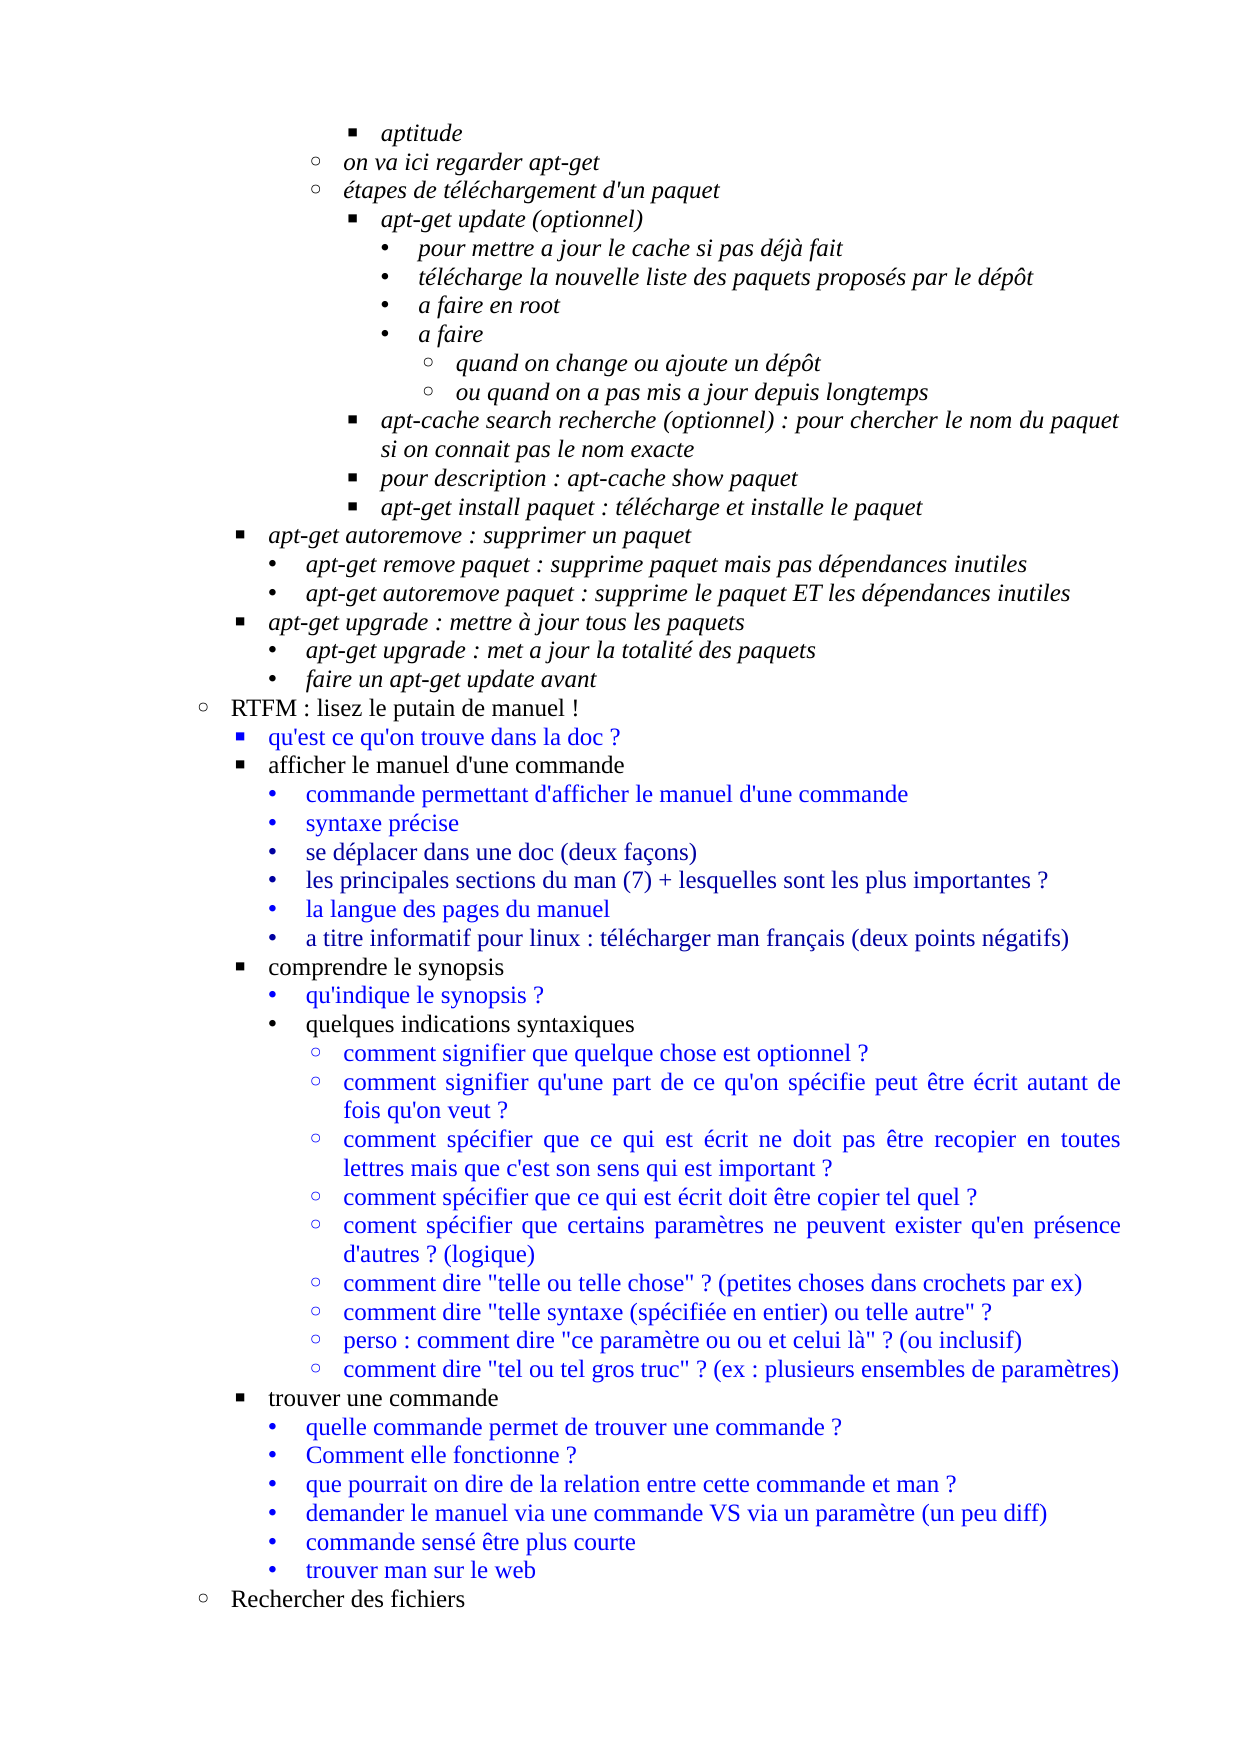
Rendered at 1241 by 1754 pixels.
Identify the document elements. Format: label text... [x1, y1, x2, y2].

list quelle commande permet de trouver une commande ? [268, 1412, 1122, 1441]
list comment signifier que quelque chose est optionnel ? [306, 1038, 1122, 1067]
list a faire en root [381, 291, 1122, 319]
list apt-get remove paquet : supprime paquet mais pas dépendances inutiles [268, 549, 1122, 578]
list syntaxe précise [268, 808, 1122, 837]
list qu'indique le synopsis ? [268, 981, 1122, 1009]
list ou quand on a pas mis a jour depuis longtemps [418, 377, 1122, 406]
list quelques indications syntaxiques [268, 1009, 1122, 1038]
list trouver une commande [231, 1383, 1122, 1412]
list on va ici regarder apt-get [306, 147, 1122, 176]
list télécharge la nouvelle liste des paquets proposés par le dépôt [381, 262, 1122, 291]
list que pourrait on dire de la relation entre cette commande et man ? [268, 1469, 1122, 1498]
list demander le manuel via une commande VS via un paramètre (un peu diff) [268, 1498, 1122, 1527]
list pour description : apt-cache show paquet [343, 463, 1122, 492]
list comment dire "tel ou tel gros truc" ? (ex : plusieurs ensembles de paramètres) [306, 1354, 1122, 1383]
list comment dire "telle syntaxe (spécifiée en entier) ou telle autre" ? [306, 1297, 1122, 1326]
list faire un apt-get update avant [268, 664, 1122, 693]
list trouver man sur le web [268, 1556, 1122, 1584]
list apt-get upgrade : mettre à jour tous les paquets [231, 607, 1122, 636]
list Rechercher des fichiers [193, 1584, 1122, 1613]
list apt-get upgrade : met a jour la totalité des paquets [268, 636, 1122, 664]
list apt-get autoremove : supprimer un paquet [231, 521, 1122, 549]
list comment spécifier que ce qui est écrit ne doit pas être recopier en toutes lettres mais que c'est son sens qui est important ? [306, 1124, 1122, 1182]
list pour mettre a jour le cache si pas déjà fait [381, 233, 1122, 262]
list Comment elle fonctionne ? [268, 1441, 1122, 1469]
list a faire [381, 319, 1122, 348]
list aptitude [343, 118, 1122, 147]
list la langue des pages du manuel [268, 894, 1122, 923]
list comment spécifier que ce qui est écrit doit être copier tel quel ? [306, 1182, 1122, 1211]
list commande sensé être plus courte [268, 1527, 1122, 1556]
list apt-get autoremove paquet : supprime le paquet ET les dépendances inutiles [268, 578, 1122, 607]
list commande permettant d'afficher le manuel d'une commande [268, 779, 1122, 808]
list RTFM : lisez le putain de manuel ! [193, 693, 1122, 722]
list a titre informatif pour linux : télécharger man français (deux points négatifs) [268, 923, 1122, 952]
list afficher le manuel d'une commande [231, 751, 1122, 779]
list les principales sections du man (7) + lesquelles sont les plus importantes ? [268, 866, 1122, 894]
list qu'est ce qu'on trouve dans la doc ? [231, 722, 1122, 751]
list apt-get install paquet : télécharge et installe le paquet [343, 492, 1122, 521]
list comment signifier qu'une part de ce qu'on spécifie peut être écrit autant de fois qu'on veut ? [306, 1067, 1122, 1124]
list apt-get update (optionnel) [343, 204, 1122, 233]
list coment spécifier que certains paramètres ne peuvent exister qu'en présence d'autres ? (logique) [306, 1211, 1122, 1268]
list comprendre le synopsis [231, 952, 1122, 981]
list perso : comment dire "ce paramètre ou ou et celui là" ? (ou inclusif) [306, 1326, 1122, 1354]
list étapes de téléchargement d'un paquet [306, 176, 1122, 204]
list apt-cache search recherche (optionnel) : pour chercher le nom du paquet si on connait pas le nom exacte [343, 406, 1122, 463]
list comment dire "telle ou telle chose" ? (petites choses dans crochets par ex) [306, 1268, 1122, 1297]
list quand on change ou ajoute un dépôt [418, 348, 1122, 377]
list se déplacer dans une doc (deux façons) [268, 837, 1122, 866]
